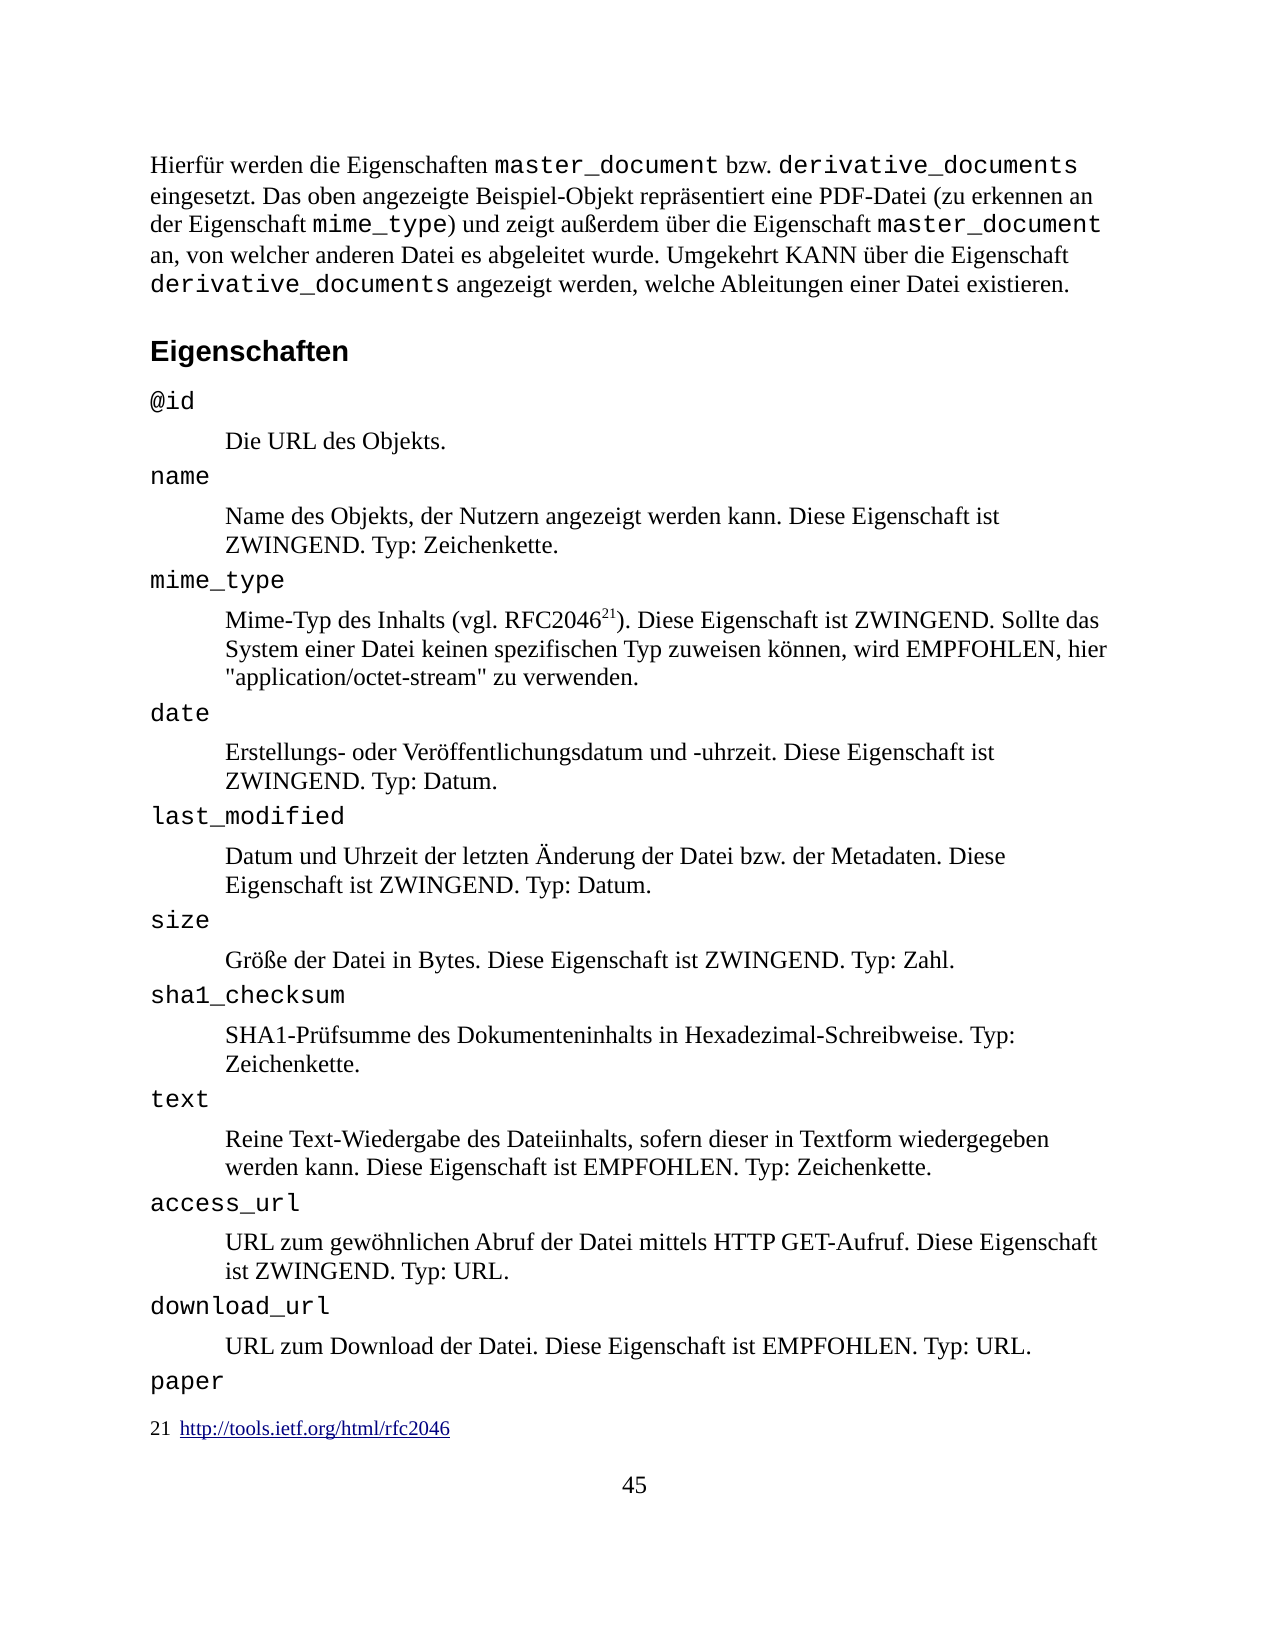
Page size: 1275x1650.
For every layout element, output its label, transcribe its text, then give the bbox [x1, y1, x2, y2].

text URL zum gewöhnlichen Abruf der Datei mittels HTTP GET-Aufruf. Diese Eigenschaft ist ZWINGEND. Typ: URL. [225, 1227, 1125, 1285]
text mime_type [150, 568, 1125, 596]
text text [150, 1086, 1125, 1115]
text Mime-Typ des Inhalts (vgl. RFC2046). Diese Eigenschaft ist ZWINGEND. Sollte das System einer Datei keinen spezifischen Typ zuweisen können, wird EMPFOHLEN, hier "application/octet-stream" zu verwenden. [225, 605, 1125, 691]
text Datum und Uhrzeit der letzten Änderung der Datei bzw. der Metadaten. Diese Eigenschaft ist ZWINGEND. Typ: Datum. [225, 841, 1125, 899]
text name [150, 464, 1125, 492]
text SHA1-Prüfsumme des Dokumenteninhalts in Hexadezimal-Schreibweise. Typ: Zeichenkette. [225, 1020, 1125, 1077]
subtitle Eigenschaften [150, 334, 1125, 367]
text Die URL des Objekts. [225, 426, 1125, 455]
text Reine Text-Wiedergabe des Dateiinhalts, sofern dieser in Textform wiedergegeben werden kann. Diese Eigenschaft ist EMPFOHLEN. Typ: Zeichenkette. [225, 1124, 1125, 1181]
text @id [150, 389, 1125, 417]
text sha1_checksum [150, 983, 1125, 1011]
text URL zum Download der Datei. Diese Eigenschaft ist EMPFOHLEN. Typ: URL. [225, 1331, 1125, 1360]
text http://tools.ietf.org/html/rfc2046 [150, 1416, 1125, 1440]
text Name des Objekts, der Nutzern angezeigt werden kann. Diese Eigenschaft ist ZWINGEND. Typ: Zeichenkette. [225, 501, 1125, 559]
text date [150, 700, 1125, 728]
text Erstellungs- oder Veröffentlichungsdatum und -uhrzeit. Diese Eigenschaft ist ZWINGEND. Typ: Datum. [225, 737, 1125, 795]
text last_modified [150, 804, 1125, 832]
text size [150, 908, 1125, 936]
text Hierfür werden die Eigenschaften master_document bzw. derivative_documents eingesetzt. Das oben angezeigte Beispiel-Objekt repräsentiert eine PDF-Datei (zu erkennen an der Eigenschaft mime_type) und zeigt außerdem über die Eigenschaft master_document an, von welcher anderen Datei es abgeleitet wurde. Umgekehrt KANN über die Eigenschaft derivative_documents angezeigt werden, welche Ableitungen einer Datei existieren. [150, 150, 1125, 300]
text paper [150, 1369, 1125, 1397]
text Größe der Datei in Bytes. Diese Eigenschaft ist ZWINGEND. Typ: Zahl. [225, 945, 1125, 974]
text access_url [150, 1190, 1125, 1218]
text download_url [150, 1294, 1125, 1322]
